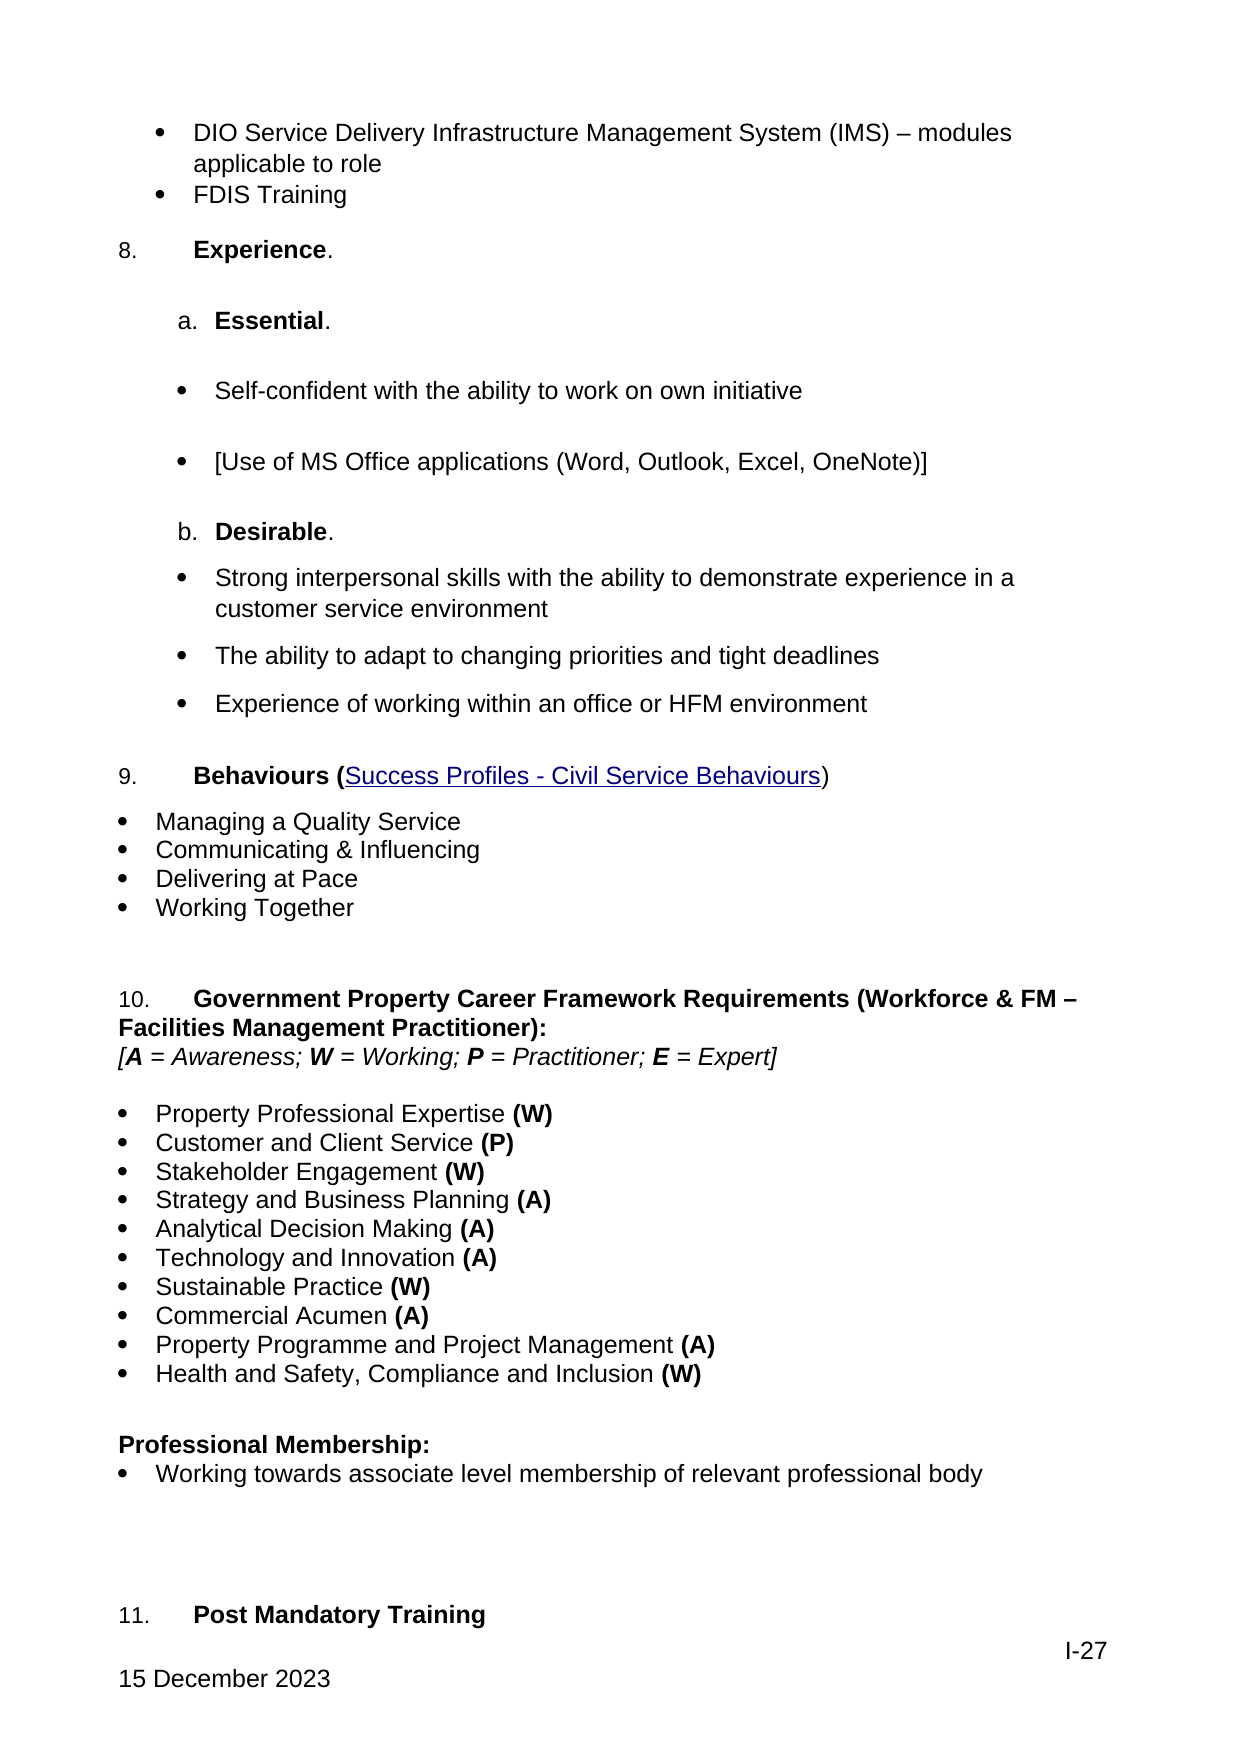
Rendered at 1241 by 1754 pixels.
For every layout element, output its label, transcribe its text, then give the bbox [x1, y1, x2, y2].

list The ability to adapt to changing priorities and tight deadlines [177, 641, 1107, 670]
list Desirable. [177, 517, 1107, 546]
list Experience of working within an office or HFM environment [177, 688, 1107, 717]
list Sustainable Practice (W) [118, 1272, 1107, 1301]
list Essential. [177, 306, 1107, 335]
list Communicating & Influencing [118, 835, 1107, 864]
list Self-confident with the ability to work on own initiative [177, 376, 1107, 405]
list Analytical Decision Making (A) [118, 1214, 1107, 1243]
list Post Mandatory Training [118, 1600, 1107, 1629]
list Customer and Client Service (P) [118, 1128, 1107, 1157]
list Managing a Quality Service [118, 806, 1107, 835]
list Strong interpersonal skills with the ability to demonstrate experience in a customer service environment [177, 563, 1107, 622]
list FDIS Training [156, 180, 1107, 208]
list Technology and Innovation (A) [118, 1243, 1107, 1272]
list Delivering at Pace [118, 864, 1107, 893]
list DIO Service Delivery Infrastructure Management System (IMS) – modules applicable to role [156, 118, 1107, 178]
list Stakeholder Engagement (W) [118, 1157, 1107, 1186]
list Working Together [118, 893, 1107, 922]
list [Use of MS Office applications (Word, Outlook, Excel, OneNote)] [177, 447, 1107, 476]
list Experience. [118, 236, 1107, 264]
text Professional Membership: [118, 1431, 1107, 1459]
list Property Professional Expertise (W) [118, 1099, 1107, 1128]
list Property Programme and Project Management (A) [118, 1330, 1107, 1359]
list Behaviours (Success Profiles - Civil Service Behaviours) [118, 761, 1107, 790]
list Working towards associate level membership of relevant professional body [118, 1459, 1107, 1488]
text [A = Awareness; W = Working; P = Practitioner; E = Expert] [118, 1041, 1107, 1070]
list Strategy and Business Planning (A) [118, 1186, 1107, 1214]
list Commercial Acumen (A) [118, 1301, 1107, 1330]
list Health and Safety, Compliance and Inclusion (W) [118, 1359, 1107, 1387]
list Government Property Career Framework Requirements (Workforce & FM – Facilities Management Practitioner): [118, 984, 1107, 1041]
